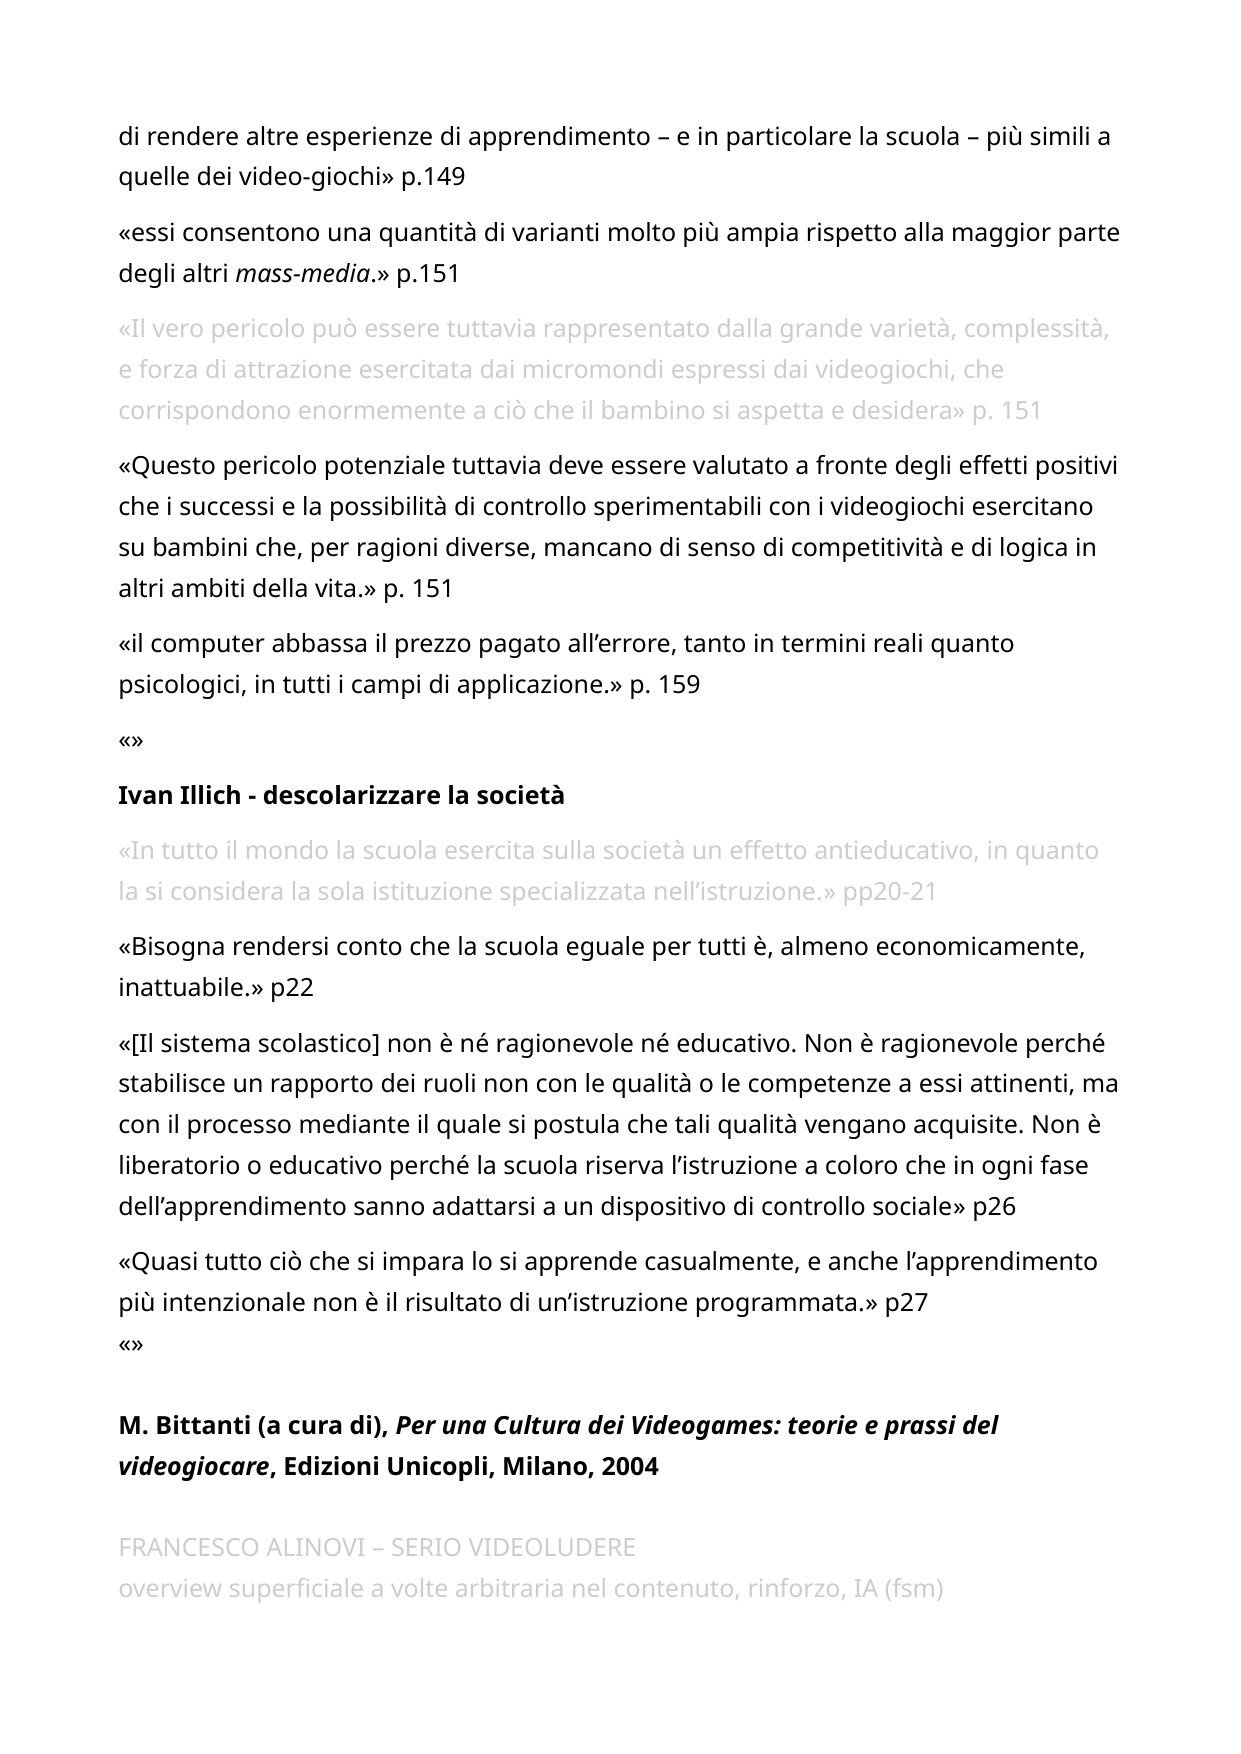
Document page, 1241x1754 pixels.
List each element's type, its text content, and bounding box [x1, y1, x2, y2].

text «Il vero pericolo può essere tuttavia rappresentato dalla grande varietà, complessità, e forza di attrazione esercitata dai micromondi espressi dai videogiochi, che corrispondono enormemente a ciò che il bambino si aspetta e desidera» p. 151 [118, 311, 1122, 426]
text «» [118, 722, 1122, 756]
text «Questo pericolo potenziale tuttavia deve essere valutato a fronte degli effetti positivi che i successi e la possibilità di controllo sperimentabili con i videogiochi esercitano su bambini che, per ragioni diverse, mancano di senso di competitività e di logica in altri ambiti della vita.» p. 151 [118, 448, 1122, 604]
text overview superficiale a volte arbitraria nel contenuto, rinforzo, IA (fsm) [118, 1571, 1122, 1605]
text «il computer abbassa il prezzo pagato all’errore, tanto in termini reali quanto psicologici, in tutti i campi di applicazione.» p. 159 [118, 626, 1122, 701]
text «» [118, 1326, 1122, 1360]
text M. Bittanti (a cura di), Per una Cultura dei Videogames: teorie e prassi del videogiocare, Edizioni Unicopli, Milano, 2004 [118, 1407, 1122, 1482]
text FRANCESCO ALINOVI – SERIO VIDEOLUDERE [118, 1530, 1122, 1564]
text «essi consentono una quantità di varianti molto più ampia rispetto alla maggior parte degli altri mass-media.» p.151 [118, 214, 1122, 289]
text «Bisogna rendersi conto che la scuola eguale per tutti è, almeno economicamente, inattuabile.» p22 [118, 929, 1122, 1004]
text Ivan Illich - descolarizzare la società [118, 777, 1122, 811]
text «Quasi tutto ciò che si impara lo si apprende casualmente, e anche l’apprendimento più intenzionale non è il risultato di un’istruzione programmata.» p27 [118, 1244, 1122, 1319]
text «[Il sistema scolastico] non è né ragionevole né educativo. Non è ragionevole perché stabilisce un rapporto dei ruoli non con le qualità o le competenze a essi attinenti, ma con il processo mediante il quale si postula che tali qualità vengano acquisite. Non è liberatorio o educativo perché la scuola riserva l’istruzione a coloro che in ogni fase dell’apprendimento sanno adattarsi a un dispositivo di controllo sociale» p26 [118, 1025, 1122, 1223]
text di rendere altre esperienze di apprendimento – e in particolare la scuola – più simili a quelle dei video-giochi» p.149 [118, 118, 1122, 193]
text «In tutto il mondo la scuola esercita sulla società un effetto antieducativo, in quanto la si considera la sola istituzione specializzata nell’istruzione.» pp20-21 [118, 833, 1122, 908]
